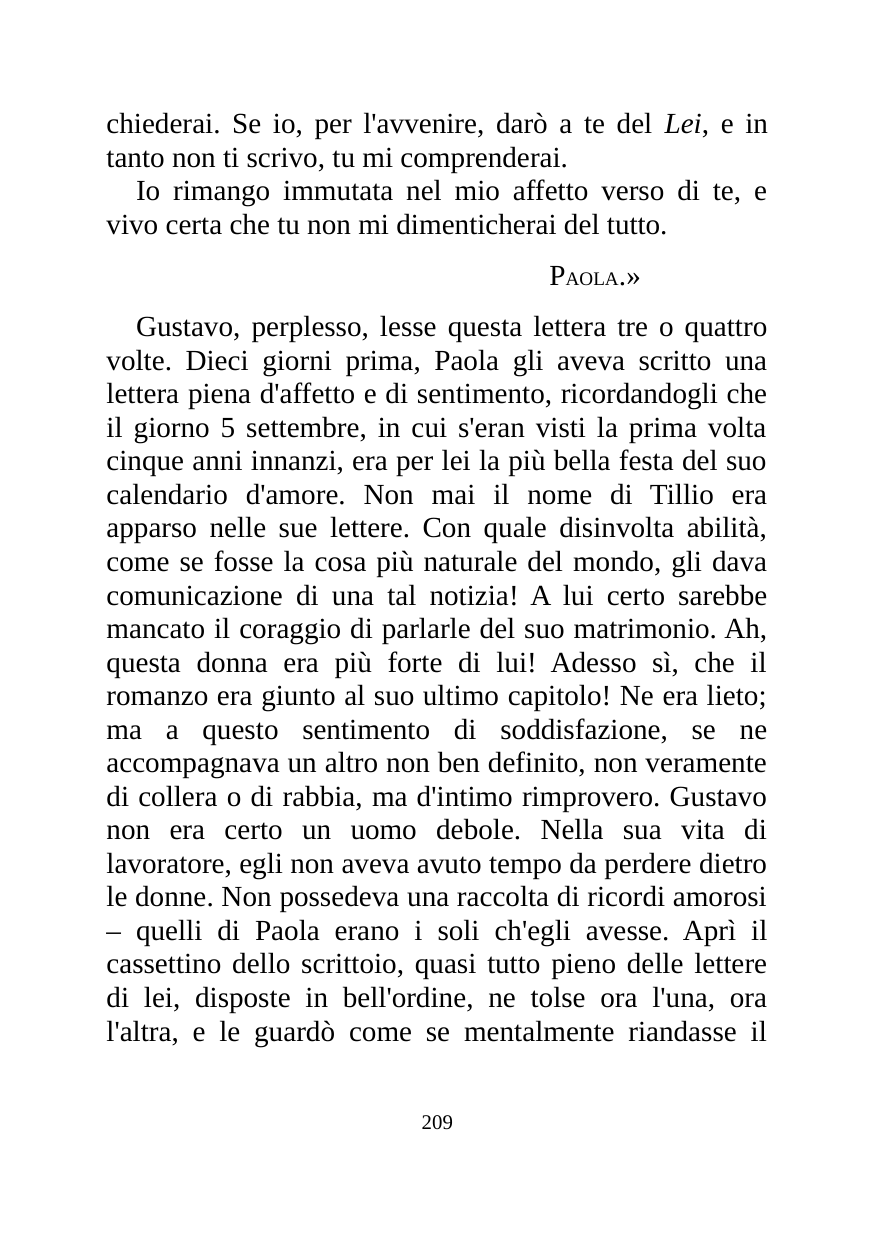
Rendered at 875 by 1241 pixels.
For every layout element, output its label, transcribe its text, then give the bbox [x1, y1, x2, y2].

text Paola.» [520, 258, 768, 292]
text Io rimango immutata nel mio affetto verso di te, e vivo certa che tu non mi dimenticherai del tutto. [106, 173, 768, 240]
text Gustavo, perplesso, lesse questa lettera tre o quattro volte. Dieci giorni prima, Paola gli aveva scritto una lettera piena d'affetto e di sentimento, ricordandogli che il giorno 5 settembre, in cui s'eran visti la prima volta cinque anni innanzi, era per lei la più bella festa del suo calendario d'amore. Non mai il nome di Tillio era apparso nelle sue lettere. Con quale disinvolta abilità, come se fosse la cosa più naturale del mondo, gli dava comunicazione di una tal notizia! A lui certo sarebbe mancato il coraggio di parlarle del suo matrimonio. Ah, questa donna era più forte di lui! Adesso sì, che il romanzo era giunto al suo ultimo capitolo! Ne era lieto; ma a questo sentimento di soddisfazione, se ne accompagnava un altro non ben definito, non veramente di collera o di rabbia, ma d'intimo rimprovero. Gustavo non era certo un uomo debole. Nella sua vita di lavoratore, egli non aveva avuto tempo da perdere dietro le donne. Non possedeva una raccolta di ricordi amorosi – quelli di Paola erano i soli ch'egli avesse. Aprì il cassettino dello scrittoio, quasi tutto pieno delle lettere di lei, disposte in bell'ordine, ne tolse ora l'una, ora l'altra, e le guardò come se mentalmente riandasse il [106, 309, 768, 1047]
text chiederai. Se io, per l'avvenire, darò a te del Lei, e in tanto non ti scrivo, tu mi comprenderai. [106, 106, 768, 173]
